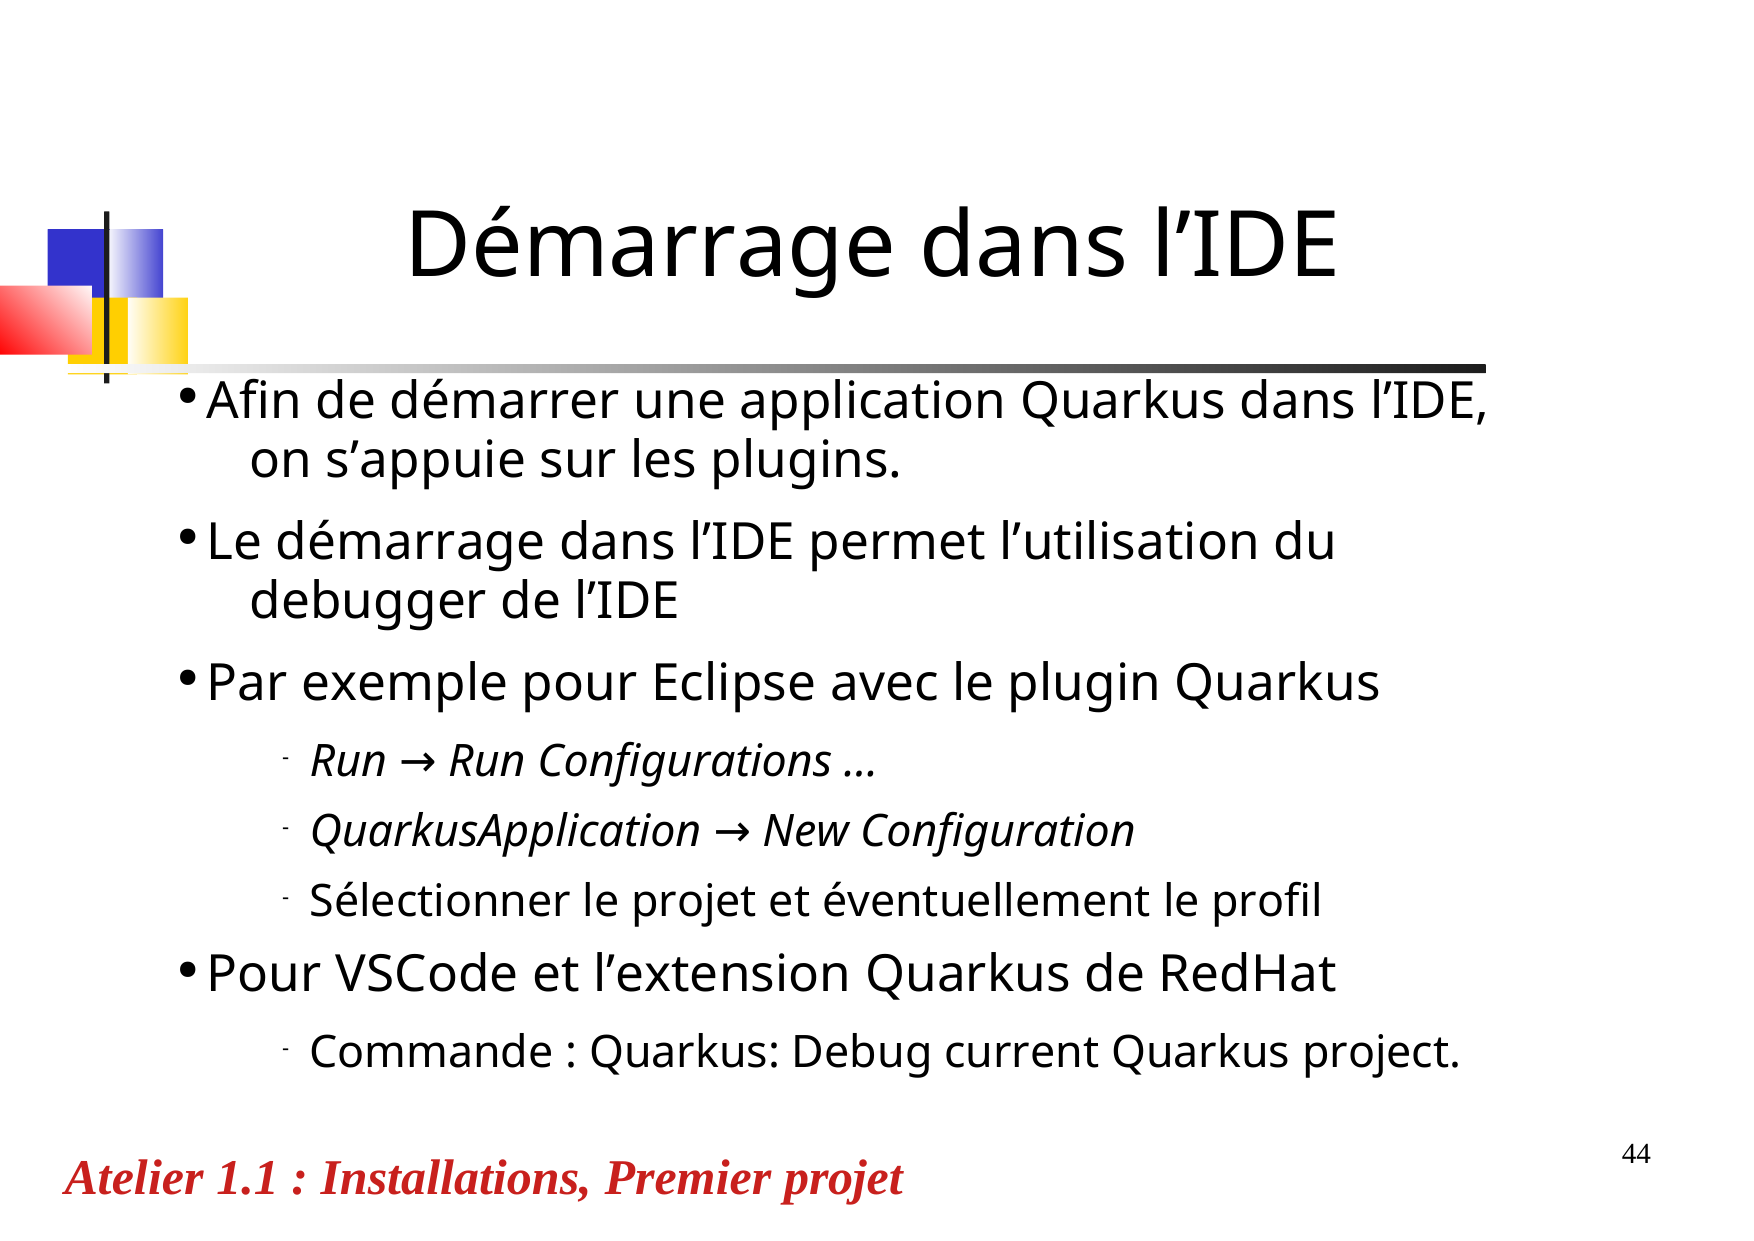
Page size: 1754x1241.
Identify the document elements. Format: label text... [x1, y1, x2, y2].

title Démarrage dans l’IDE [179, 139, 1567, 351]
text_box Atelier 1.1 : Installations, Premier projet [62, 1148, 905, 1206]
list Afin de démarrer une application Quarkus dans l’IDE, on s’appuie sur les plugins. Le démarrage dans l’IDE permet l’utilisation du debugger de l’IDE Par exemple pour Eclipse avec le plugin Quarkus Run → Run Configurations … QuarkusApplication → New Configuration Sélectionner le projet et éventuellement le profil Pour VSCode et l’extension Quarkus de RedHat Commande : Quarkus: Debug current Quarkus project. [179, 371, 1567, 1091]
